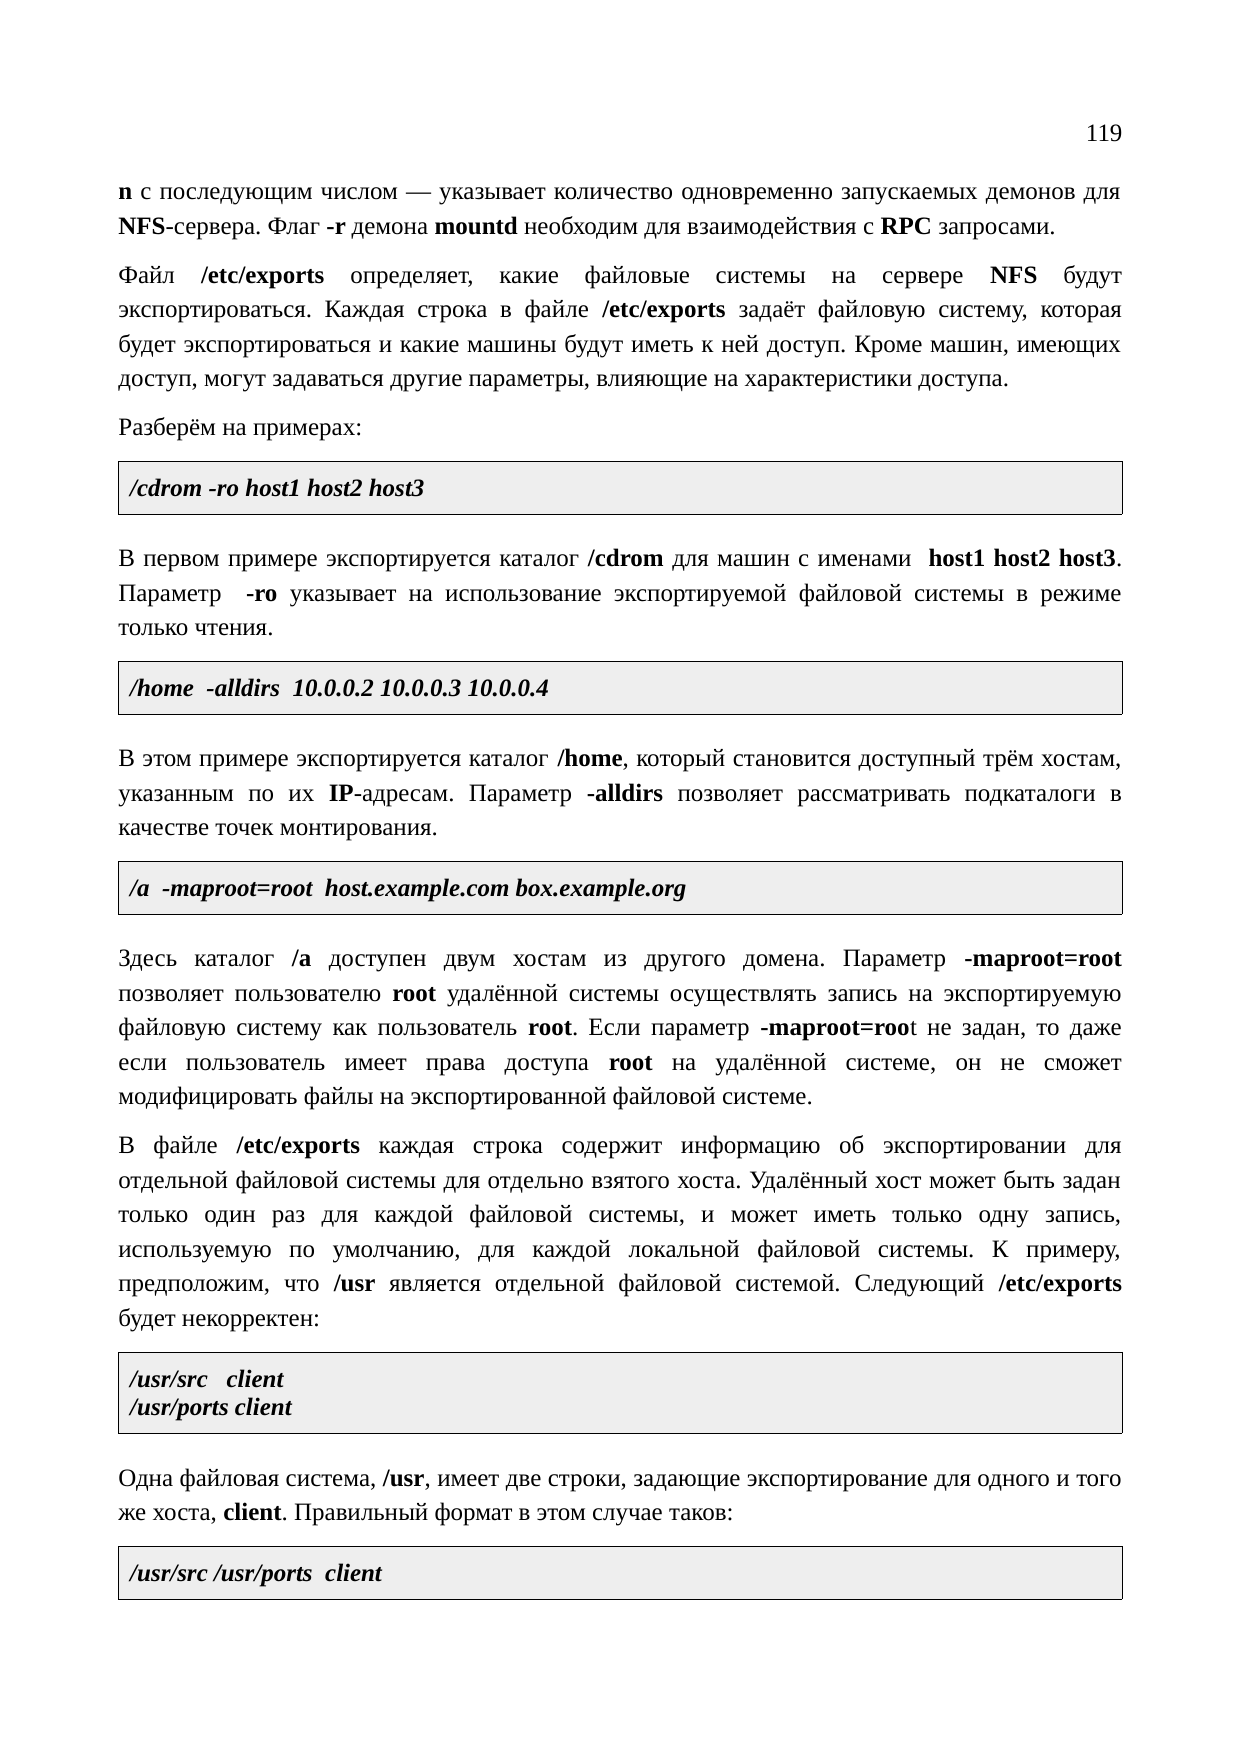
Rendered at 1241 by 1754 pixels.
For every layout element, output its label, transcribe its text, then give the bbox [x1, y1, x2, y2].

text /a -maproot=root host.example.com box.example.org [119, 862, 1122, 914]
text /usr/src client [119, 1353, 1122, 1381]
text Файл /etc/exports определяет, какие файловые системы на сервере NFS будут экспортироваться. Каждая строка в файле /etc/exports задаёт файловую систему, которая будет экспортироваться и какие машины будут иметь к ней доступ. Кроме машин, имеющих доступ, могут задаваться другие параметры, влияющие на характеристики доступа. [118, 260, 1122, 392]
text В первом примере экспортируется каталог /cdrom для машин с именами host1 host2 host3. Параметр -ro указывает на использование экспортируемой файловой системы в режиме только чтения. [118, 543, 1122, 641]
text /usr/ports client [119, 1381, 1122, 1433]
text /home -alldirs 10.0.0.2 10.0.0.3 10.0.0.4 [119, 662, 1122, 714]
text Одна файловая система, /usr, имеет две строки, задающие экспортирование для одного и того же хоста, client. Правильный формат в этом случае таков: [118, 1463, 1122, 1526]
text /cdrom -ro host1 host2 host3 [119, 462, 1122, 514]
text В файле /etc/exports каждая строка содержит информацию об экспортировании для отдельной файловой системы для отдельно взятого хоста. Удалённый хост может быть задан только один раз для каждой файловой системы, и может иметь только одну запись, используемую по умолчанию, для каждой локальной файловой системы. К примеру, предположим, что /usr является отдельной файловой системой. Следующий /etc/exports будет некорректен: [118, 1130, 1122, 1332]
text В этом примере экспортируется каталог /home, который становится доступный трём хостам, указанным по их IP-адресам. Параметр -alldirs позволяет рассматривать подкаталоги в качестве точек монтирования. [118, 743, 1122, 841]
text -n с последующим числом — указывает количество одновременно запускаемых демонов для NFS-сервера. Флаг -r демона mountd необходим для взаимодействия с RPC запросами. [118, 176, 1122, 239]
text Разберём на примерах: [118, 412, 1122, 441]
text /usr/src /usr/ports client [119, 1547, 1122, 1599]
text Здесь каталог /a доступен двум хостам из другого домена. Параметр -maproot=root позволяет пользователю root удалённой системы осуществлять запись на экспортируемую файловую систему как пользователь root. Если параметр -maproot=root не задан, то даже если пользователь имеет права доступа root на удалённой системе, он не сможет модифицировать файлы на экспортированной файловой системе. [118, 943, 1122, 1110]
